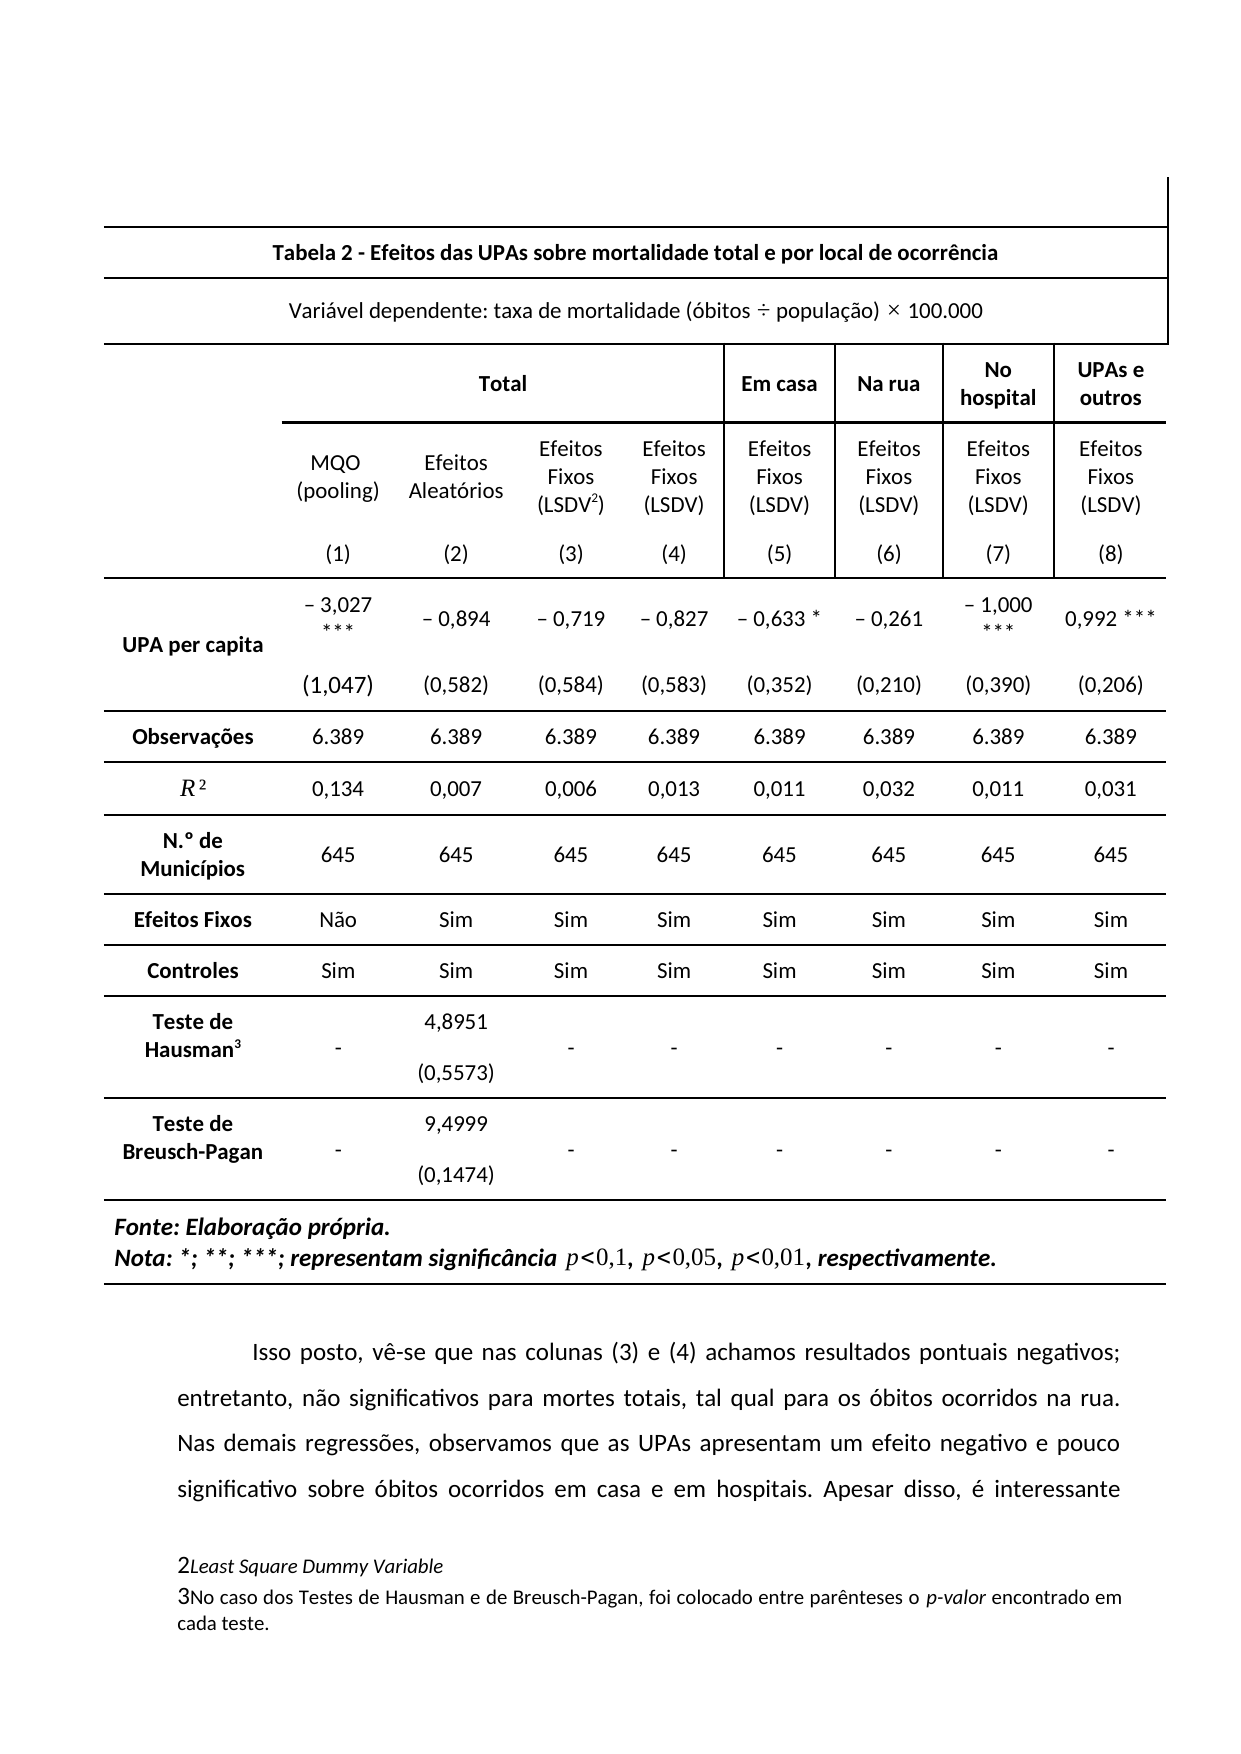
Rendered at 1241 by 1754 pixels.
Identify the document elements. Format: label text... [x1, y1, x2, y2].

table_cell (0,583) [624, 656, 724, 710]
table_cell Total [282, 345, 723, 421]
table_cell - [518, 1099, 624, 1199]
table_cell (5) [725, 529, 834, 577]
table_cell Sim [835, 946, 943, 995]
table_cell 6.389 [394, 712, 518, 761]
table_cell Em casa [725, 345, 834, 421]
table_cell (1,047) [282, 656, 394, 710]
table_cell Sim [724, 895, 835, 944]
table_cell Sim [1054, 893, 1168, 944]
table_cell [104, 345, 282, 421]
table_cell Efeitos Fixos (LSDV) [518, 424, 624, 528]
table_cell - [943, 997, 1053, 1097]
table_cell 6.389 [943, 712, 1053, 761]
table_cell Efeitos Fixos (LSDV) [836, 424, 942, 528]
table_cell – 1,000 *** [943, 579, 1053, 656]
table_cell 0,013 [624, 763, 724, 814]
table_cell Sim [1054, 944, 1168, 995]
table_cell (0,390) [943, 656, 1053, 710]
table_cell 645 [835, 816, 943, 893]
table_cell 0,992 *** [1054, 577, 1168, 656]
table_cell - [282, 1099, 394, 1199]
table_cell (0,1474) [394, 1148, 518, 1199]
table_cell Tabela 2 - Efeitos das UPAs sobre mortalidade total e por local de ocorrência [104, 228, 1167, 277]
table_cell (0,582) [394, 656, 518, 710]
table_cell 645 [282, 816, 394, 893]
table_cell 0,134 [282, 763, 394, 814]
table_cell Teste de Breusch-Pagan [104, 1099, 282, 1199]
table_cell Efeitos Fixos [104, 895, 282, 944]
table_cell - [724, 997, 835, 1097]
table_cell [104, 529, 282, 577]
table_cell - [518, 997, 624, 1097]
table_cell 6.389 [518, 712, 624, 761]
table_cell Efeitos Fixos (LSDV) [1055, 421, 1168, 528]
table_cell (0,210) [835, 656, 943, 710]
table_cell 6.389 [624, 712, 724, 761]
table_cell (0,206) [1054, 656, 1168, 710]
table_cell - [835, 997, 943, 1097]
table_cell 6.389 [835, 712, 943, 761]
table_cell UPAs e outros [1055, 345, 1168, 421]
table_cell Fonte: Elaboração própria. Nota: *; **; ***; representam significância , , , respectivamente. [104, 1199, 1168, 1283]
table_cell - [943, 1099, 1053, 1199]
table_cell UPA per capita [104, 579, 282, 710]
table_cell – 0,633 * [724, 579, 835, 656]
table_cell 645 [724, 816, 835, 893]
table_cell - [835, 1099, 943, 1199]
table_cell (6) [836, 529, 942, 577]
table_cell 645 [943, 816, 1053, 893]
table_cell - [624, 997, 724, 1097]
table_cell – 0,894 [394, 579, 518, 656]
table_cell No hospital [944, 345, 1053, 421]
table_cell Sim [835, 895, 943, 944]
table_cell [104, 1283, 1168, 1336]
table_cell (8) [1055, 529, 1168, 577]
table_cell 4,8951 [394, 997, 518, 1046]
table_cell 0,007 [394, 763, 518, 814]
table_cell - [1054, 1097, 1168, 1199]
table_cell Observações [104, 712, 282, 761]
table_cell (0,5573) [394, 1046, 518, 1097]
table_cell 645 [1054, 814, 1168, 893]
table_cell Controles [104, 946, 282, 995]
table_cell Sim [282, 946, 394, 995]
text Isso posto, vê-se que nas colunas (3) e (4) achamos resultados pontuais negativos; entretanto, não significativos para mortes totais, tal qual para os óbitos ocorridos na rua. Nas demais regressões, observamos que as UPAs apresentam um efeito negativo e pouco significativo sobre óbitos ocorridos em casa e em hospitais. Apesar disso, é interessante [177, 1336, 1122, 1504]
table_cell 6.389 [282, 712, 394, 761]
table_cell Sim [624, 946, 724, 995]
table_cell 645 [518, 816, 624, 893]
table_cell N.º de Municípios [104, 816, 282, 893]
table_cell (4) [624, 529, 723, 577]
table_cell Sim [943, 946, 1053, 995]
table_cell Sim [394, 946, 518, 995]
table_cell Sim [943, 895, 1053, 944]
table_cell Efeitos Fixos (LSDV) [944, 424, 1053, 528]
table_cell MQO (pooling) [282, 424, 394, 528]
table_cell – 0,261 [835, 579, 943, 656]
table_cell Na rua [836, 345, 942, 421]
table_cell Teste de Hausman [104, 997, 282, 1097]
table_cell Efeitos Aleatórios [394, 424, 518, 528]
table_cell – 3,027 *** [282, 579, 394, 656]
table_cell - [282, 997, 394, 1097]
table_cell [104, 763, 282, 814]
table_cell 0,006 [518, 763, 624, 814]
table_cell - [1054, 995, 1168, 1097]
table_cell Efeitos Fixos (LSDV) [725, 424, 834, 528]
table_cell 0,011 [724, 763, 835, 814]
table_cell 0,032 [835, 763, 943, 814]
table_cell 0,011 [943, 763, 1053, 814]
table_cell Sim [518, 895, 624, 944]
table_cell Sim [394, 895, 518, 944]
table_cell (3) [518, 529, 624, 577]
table_cell 6.389 [724, 712, 835, 761]
table_cell - [624, 1099, 724, 1199]
table_header [104, 177, 1167, 226]
table_cell (1) [282, 529, 394, 577]
table_cell 645 [394, 816, 518, 893]
table_cell Efeitos Fixos (LSDV) [624, 424, 723, 528]
table_cell – 0,719 [518, 579, 624, 656]
table_cell 645 [624, 816, 724, 893]
table_cell Sim [624, 895, 724, 944]
table_cell [104, 421, 282, 528]
table_cell 9,4999 [394, 1099, 518, 1148]
table_cell Sim [518, 946, 624, 995]
table_cell Não [282, 895, 394, 944]
table_cell (2) [394, 529, 518, 577]
table_cell (0,352) [724, 656, 835, 710]
table_cell (7) [944, 529, 1053, 577]
table_cell (0,584) [518, 656, 624, 710]
table_cell 0,031 [1054, 761, 1168, 814]
table_cell Variável dependente: taxa de mortalidade (óbitos população) 100.000 [104, 279, 1167, 342]
table_cell Sim [724, 946, 835, 995]
table_cell 6.389 [1054, 710, 1168, 761]
table_cell – 0,827 [624, 579, 724, 656]
table_cell - [724, 1099, 835, 1199]
